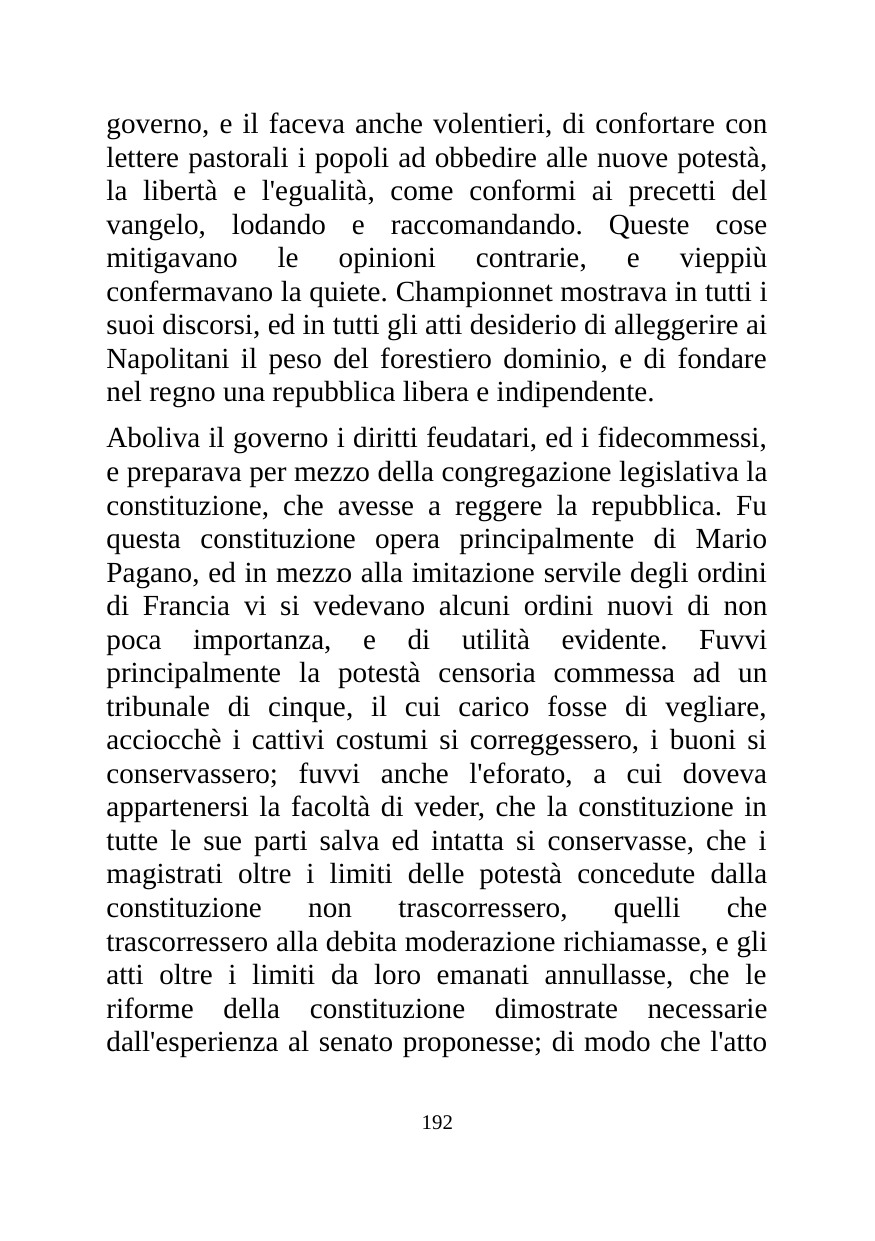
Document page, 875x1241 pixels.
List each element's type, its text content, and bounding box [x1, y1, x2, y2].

text governo, e il faceva anche volentieri, di confortare con lettere pastorali i popoli ad obbedire alle nuove potestà, la libertà e l'egualità, come conformi ai precetti del vangelo, lodando e raccomandando. Queste cose mitigavano le opinioni contrarie, e vieppiù confermavano la quiete. Championnet mostrava in tutti i suoi discorsi, ed in tutti gli atti desiderio di alleggerire ai Napolitani il peso del forestiero dominio, e di fondare nel regno una repubblica libera e indipendente. [106, 106, 768, 408]
text Aboliva il governo i diritti feudatari, ed i fidecommessi, e preparava per mezzo della congregazione legislativa la constituzione, che avesse a reggere la repubblica. Fu questa constituzione opera principalmente di Mario Pagano, ed in mezzo alla imitazione servile degli ordini di Francia vi si vedevano alcuni ordini nuovi di non poca importanza, e di utilità evidente. Fuvvi principalmente la potestà censoria commessa ad un tribunale di cinque, il cui carico fosse di vegliare, acciocchè i cattivi costumi si correggessero, i buoni si conservassero; fuvvi anche l'eforato, a cui doveva appartenersi la facoltà di veder, che la constituzione in tutte le sue parti salva ed intatta si conservasse, che i magistrati oltre i limiti delle potestà concedute dalla constituzione non trascorressero, quelli che trascorressero alla debita moderazione richiamasse, e gli atti oltre i limiti da loro emanati annullasse, che le riforme della constituzione dimostrate necessarie dall'esperienza al senato proponesse; di modo che l'atto [106, 421, 768, 1058]
